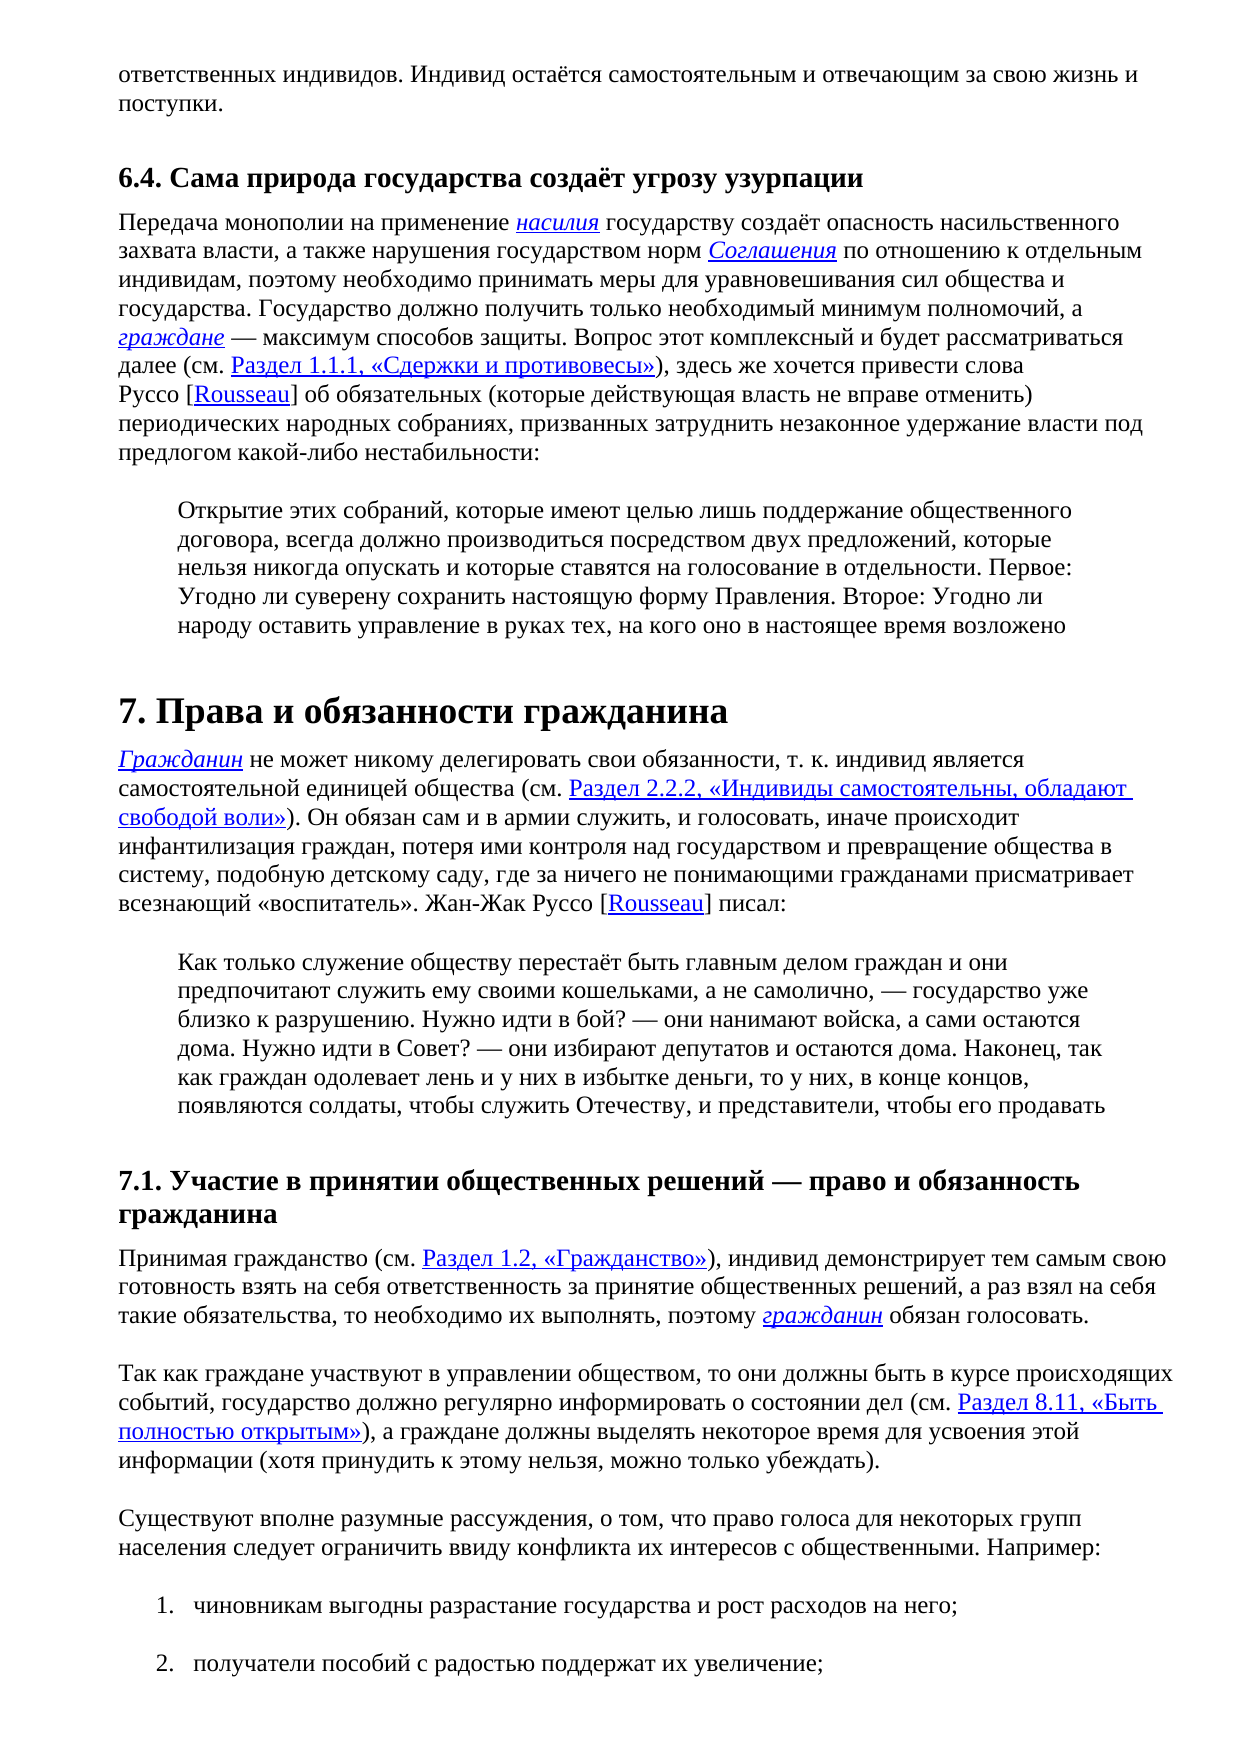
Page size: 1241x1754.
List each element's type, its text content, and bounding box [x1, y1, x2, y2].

text Так как граждане участвуют в управлении обществом, то они должны быть в курсе происходящих событий, государство должно регулярно информировать о состоянии дел (см. Раздел 8.11, «Быть полностью открытым»), а граждане должны выделять некоторое время для усвоения этой информации (хотя принудить к этому нельзя, можно только убеждать). [118, 1358, 1181, 1473]
list чиновникам выгодны разрастание государства и рост расходов на него; [156, 1590, 1181, 1619]
subtitle 7. Права и обязанности гражданина [118, 689, 1181, 732]
subtitle 7.1. Участие в принятии общественных решений — право и обязанность гражданина [118, 1163, 1181, 1230]
text ответственных индивидов. Индивид остаётся самостоятельным и отвечающим за свою жизнь и поступки. [118, 59, 1181, 117]
text Открытие этих собраний, которые имеют целью лишь поддержание общественного договора, всегда должно производиться посредством двух предложений, которые нельзя никогда опускать и которые ставятся на голосование в отдельности. Первое: Угодно ли суверену сохранить настоящую форму Правления. Второе: Угодно ли народу оставить управление в руках тех, на кого оно в настоящее время возложено [177, 495, 1122, 639]
text Как только служение обществу перестаёт быть главным делом граждан и они предпочитают служить ему своими кошельками, а не самолично, — государство уже близко к разрушению. Нужно идти в бой? — они нанимают войска, а сами остаются дома. Нужно идти в Совет? — они избирают депутатов и остаются дома. Наконец, так как граждан одолевает лень и у них в избытке деньги, то у них, в конце концов, появляются солдаты, чтобы служить Отечеству, и представители, чтобы его продавать [177, 947, 1122, 1119]
text Существуют вполне разумные рассуждения, о том, что право голоса для некоторых групп населения следует ограничить ввиду конфликта их интересов с общественными. Например: [118, 1503, 1181, 1560]
text Передача монополии на применение насилия государству создаёт опасность насильственного захвата власти, а также нарушения государством норм Соглашения по отношению к отдельным индивидам, поэтому необходимо принимать меры для уравновешивания сил общества и государства. Государство должно получить только необходимый минимум полномочий, а граждане — максимум способов защиты. Вопрос этот комплексный и будет рассматриваться далее (см. Раздел 1.1.1, «Сдержки и противовесы»), здесь же хочется привести слова Руссо [Rousseau] об обязательных (которые действующая власть не вправе отменить) периодических народных собраниях, призванных затруднить незаконное удержание власти под предлогом какой-либо нестабильности: [118, 207, 1181, 465]
subtitle 6.4. Сама природа государства создаёт угрозу узурпации [118, 161, 1181, 194]
text Гражданин не может никому делегировать свои обязанности, т. к. индивид является самостоятельной единицей общества (см. Раздел 2.2.2, «Индивиды самостоятельны, обладают свободой воли»). Он обязан сам и в армии служить, и голосовать, иначе происходит инфантилизация граждан, потеря ими контроля над государством и превращение общества в систему, подобную детскому саду, где за ничего не понимающими гражданами присматривает всезнающий «воспитатель». Жан-Жак Руссо [Rousseau] писал: [118, 744, 1181, 917]
text Принимая гражданство (см. Раздел 1.2, «Гражданство»), индивид демонстрирует тем самым свою готовность взять на себя ответственность за принятие общественных решений, а раз взял на себя такие обязательства, то необходимо их выполнять, поэтому гражданин обязан голосовать. [118, 1243, 1181, 1329]
list получатели пособий с радостью поддержат их увеличение; [156, 1648, 1181, 1677]
